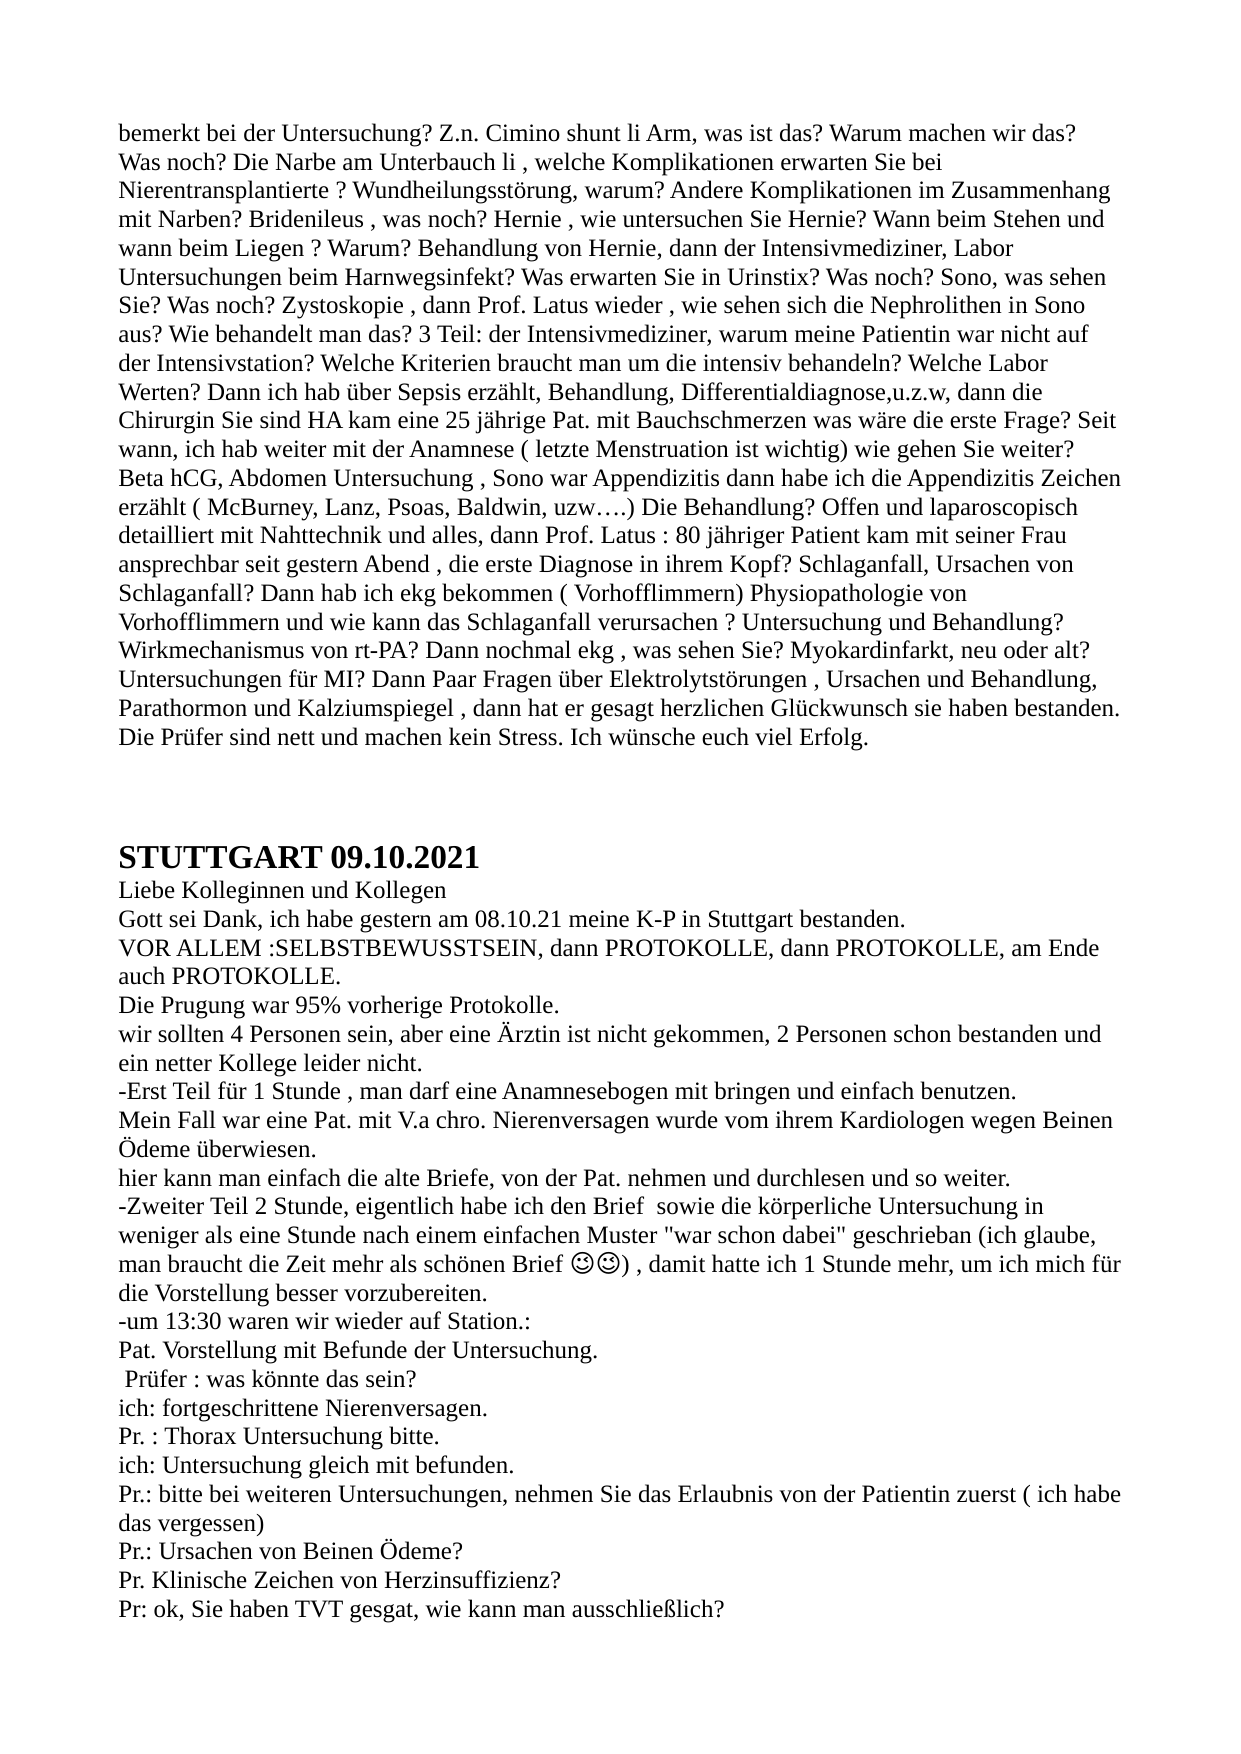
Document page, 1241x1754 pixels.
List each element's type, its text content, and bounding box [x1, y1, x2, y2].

text bemerkt bei der Untersuchung? Z.n. Cimino shunt li Arm, was ist das? Warum machen wir das? Was noch? Die Narbe am Unterbauch li , welche Komplikationen erwarten Sie bei Nierentransplantierte ? Wundheilungsstörung, warum? Andere Komplikationen im Zusammenhang mit Narben? Bridenileus , was noch? Hernie , wie untersuchen Sie Hernie? Wann beim Stehen und wann beim Liegen ? Warum? Behandlung von Hernie, dann der Intensivmediziner, Labor Untersuchungen beim Harnwegsinfekt? Was erwarten Sie in Urinstix? Was noch? Sono, was sehen Sie? Was noch? Zystoskopie , dann Prof. Latus wieder , wie sehen sich die Nephrolithen in Sono aus? Wie behandelt man das? 3 Teil: der Intensivmediziner, warum meine Patientin war nicht auf der Intensivstation? Welche Kriterien braucht man um die intensiv behandeln? Welche Labor Werten? Dann ich hab über Sepsis erzählt, Behandlung, Differentialdiagnose,u.z.w, dann die Chirurgin Sie sind HA kam eine 25 jährige Pat. mit Bauchschmerzen was wäre die erste Frage? Seit wann, ich hab weiter mit der Anamnese ( letzte Menstruation ist wichtig) wie gehen Sie weiter? Beta hCG, Abdomen Untersuchung , Sono war Appendizitis dann habe ich die Appendizitis Zeichen erzählt ( McBurney, Lanz, Psoas, Baldwin, uzw….) Die Behandlung? Offen und laparoscopisch detailliert mit Nahttechnik und alles, dann Prof. Latus : 80 jähriger Patient kam mit seiner Frau ansprechbar seit gestern Abend , die erste Diagnose in ihrem Kopf? Schlaganfall, Ursachen von Schlaganfall? Dann hab ich ekg bekommen ( Vorhofflimmern) Physiopathologie von Vorhofflimmern und wie kann das Schlaganfall verursachen ? Untersuchung und Behandlung? Wirkmechanismus von rt-PA? Dann nochmal ekg , was sehen Sie? Myokardinfarkt, neu oder alt? Untersuchungen für MI? Dann Paar Fragen über Elektrolytstörungen , Ursachen und Behandlung, Parathormon und Kalziumspiegel , dann hat er gesagt herzlichen Glückwunsch sie haben bestanden. Die Prüfer sind nett und machen kein Stress. Ich wünsche euch viel Erfolg. [118, 118, 1122, 751]
text Pr.: bitte bei weiteren Untersuchungen, nehmen Sie das Erlaubnis von der Patientin zuerst ( ich habe das vergessen) [118, 1479, 1122, 1536]
text ich: Untersuchung gleich mit befunden. [118, 1450, 1122, 1479]
text hier kann man einfach die alte Briefe, von der Pat. nehmen und durchlesen und so weiter. [118, 1163, 1122, 1191]
text Pr. Klinische Zeichen von Herzinsuffizienz? [118, 1565, 1122, 1594]
text wir sollten 4 Personen sein, aber eine Ärztin ist nicht gekommen, 2 Personen schon bestanden und ein netter Kollege leider nicht. [118, 1019, 1122, 1076]
text Gott sei Dank, ich habe gestern am 08.10.21 meine K-P in Stuttgart bestanden. [118, 904, 1122, 933]
text -Zweiter Teil 2 Stunde, eigentlich habe ich den Brief sowie die körperliche Untersuchung in weniger als eine Stunde nach einem einfachen Muster "war schon dabei" geschrieban (ich glaube, man braucht die Zeit mehr als schönen Brief 😉😉) , damit hatte ich 1 Stunde mehr, um ich mich für die Vorstellung besser vorzubereiten. [118, 1191, 1122, 1306]
text ich: fortgeschrittene Nierenversagen. [118, 1393, 1122, 1421]
text STUTTGART 09.10.2021 [118, 837, 1122, 875]
text Mein Fall war eine Pat. mit V.a chro. Nierenversagen wurde vom ihrem Kardiologen wegen Beinen Ödeme überwiesen. [118, 1105, 1122, 1163]
text Pat. Vorstellung mit Befunde der Untersuchung. [118, 1335, 1122, 1364]
text Pr.: Ursachen von Beinen Ödeme? [118, 1536, 1122, 1565]
text -Erst Teil für 1 Stunde , man darf eine Anamnesebogen mit bringen und einfach benutzen. [118, 1076, 1122, 1105]
text Liebe Kolleginnen und Kollegen [118, 875, 1122, 904]
text Pr: ok, Sie haben TVT gesgat, wie kann man ausschließlich? [118, 1594, 1122, 1623]
text Prüfer : was könnte das sein? [118, 1364, 1122, 1393]
text -um 13:30 waren wir wieder auf Station.: [118, 1306, 1122, 1335]
text VOR ALLEM :SELBSTBEWUSSTSEIN, dann PROTOKOLLE, dann PROTOKOLLE, am Ende auch PROTOKOLLE. [118, 933, 1122, 990]
text Die Prugung war 95% vorherige Protokolle. [118, 990, 1122, 1019]
text Pr. : Thorax Untersuchung bitte. [118, 1421, 1122, 1450]
